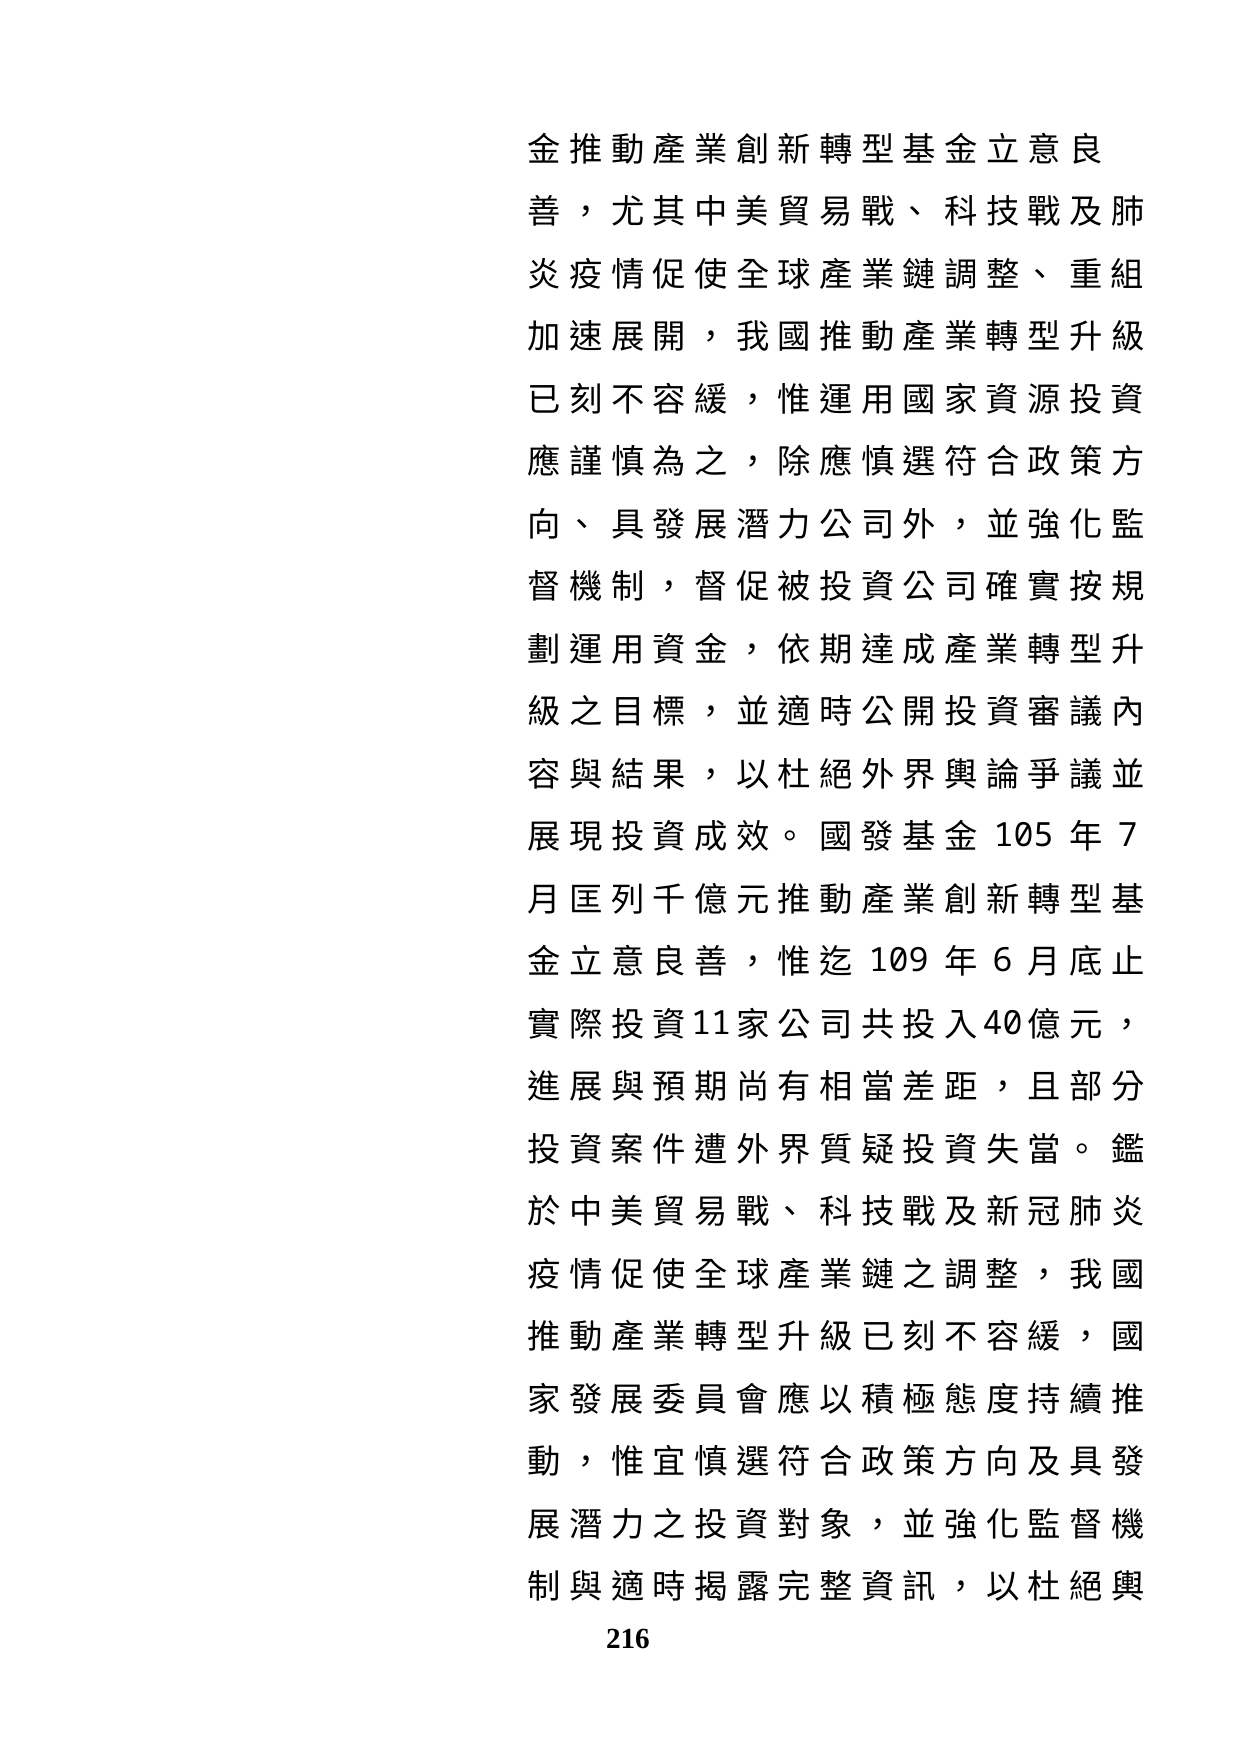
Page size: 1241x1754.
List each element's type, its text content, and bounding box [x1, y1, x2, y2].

list 金推動產業創新轉型基金立意良善，尤其中美貿易戰、科技戰及肺炎疫情促使全球產業鏈調整、重組加速展開，我國推動產業轉型升級已刻不容緩，惟運用國家資源投資應謹慎為之，除應慎選符合政策方向、具發展潛力公司外，並強化監督機制，督促被投資公司確實按規劃運用資金，依期達成產業轉型升級之目標，並適時公開投資審議內容與結果，以杜絕外界輿論爭議並展現投資成效。國發基金105年7月匡列千億元推動產業創新轉型基金立意良善，惟迄109年6月底止實際投資11家公司共投入40億元，進展與預期尚有相當差距，且部分投資案件遭外界質疑投資失當。鑑於中美貿易戰、科技戰及新冠肺炎疫情促使全球產業鏈之調整，我國推動產業轉型升級已刻不容緩，國家發展委員會應以積極態度持續推動，惟宜慎選符合政策方向及具發展潛力之投資對象，並強化監督機制與適時揭露完整資訊，以杜絕輿 [396, 105, 1148, 1605]
